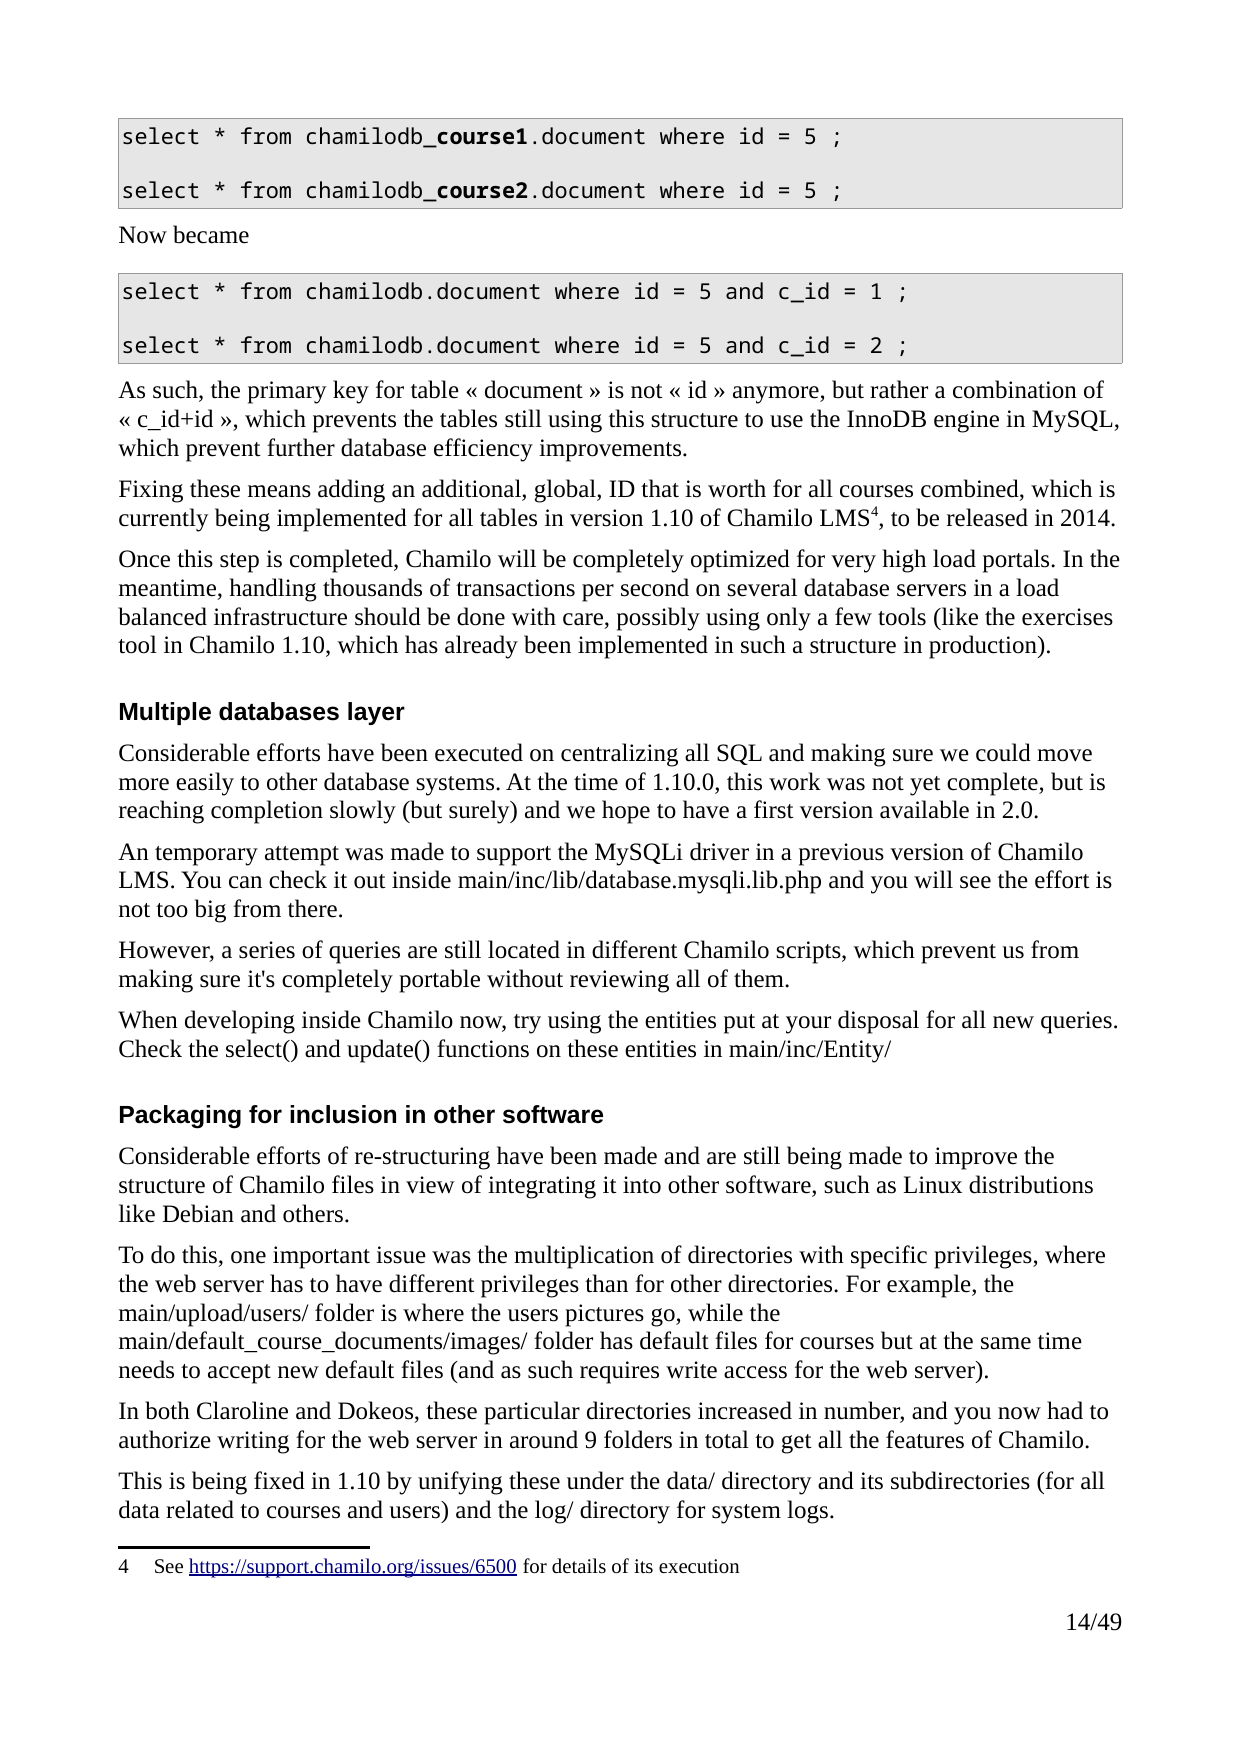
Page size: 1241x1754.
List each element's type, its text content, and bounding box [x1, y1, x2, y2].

text select * from chamilodb_course2.document where id = 5 ; [119, 172, 1122, 208]
text As such, the primary key for table « document » is not « id » anymore, but rather a combination of « c_id+id », which prevents the tables still using this structure to use the InnoDB engine in MySQL, which prevent further database efficiency improvements. [118, 376, 1122, 462]
text select * from chamilodb_course1.document where id = 5 ; [119, 119, 1122, 151]
text This is being fixed in 1.10 by unifying these under the data/ directory and its subdirectories (for all data related to courses and users) and the log/ directory for system logs. [118, 1466, 1122, 1524]
text Considerable efforts of re-structuring have been made and are still being made to improve the structure of Chamilo files in view of integrating it into other software, such as Linux distributions like Debian and others. [118, 1141, 1122, 1228]
text Once this step is completed, Chamilo will be completely optimized for very high load portals. In the meantime, handling thousands of transactions per second on several database servers in a load balanced infrastructure should be done with care, possibly using only a few tools (like the exercises tool in Chamilo 1.10, which has already been implemented in such a structure in production). [118, 544, 1122, 659]
text In both Claroline and Dokeos, these particular directories increased in number, and you now had to authorize writing for the web server in around 9 folders in total to get all the features of Chamilo. [118, 1396, 1122, 1454]
subtitle Multiple databases layer [118, 697, 1122, 725]
subtitle Packaging for inclusion in other software [118, 1100, 1122, 1129]
text select * from chamilodb.document where id = 5 and c_id = 2 ; [119, 327, 1122, 363]
text Fixing these means adding an additional, global, ID that is worth for all courses combined, which is currently being implemented for all tables in version 1.10 of Chamilo LMS, to be released in 2014. [118, 474, 1122, 532]
text select * from chamilodb.document where id = 5 and c_id = 1 ; [119, 274, 1122, 306]
text Considerable efforts have been executed on centralizing all SQL and making sure we could move more easily to other database systems. At the time of 1.10.0, this work was not yet complete, but is reaching completion slowly (but surely) and we hope to have a first version available in 2.0. [118, 738, 1122, 824]
text An temporary attempt was made to support the MySQLi driver in a previous version of Chamilo LMS. You can check it out inside main/inc/lib/database.mysqli.lib.php and you will see the effort is not too big from there. [118, 837, 1122, 923]
text Now became [118, 220, 1122, 249]
text See https://support.chamilo.org/issues/6500 for details of its execution [118, 1553, 1122, 1578]
text When developing inside Chamilo now, try using the entities put at your disposal for all new queries. Check the select() and update() functions on these entities in main/inc/Entity/ [118, 1005, 1122, 1063]
text To do this, one important issue was the multiplication of directories with specific privileges, where the web server has to have different privileges than for other directories. For example, the main/upload/users/ folder is where the users pictures go, while the main/default_course_documents/images/ folder has default files for courses but at the same time needs to accept new default files (and as such requires write access for the web server). [118, 1240, 1122, 1384]
text However, a series of queries are still located in different Chamilo scripts, which prevent us from making sure it's completely portable without reviewing all of them. [118, 935, 1122, 993]
